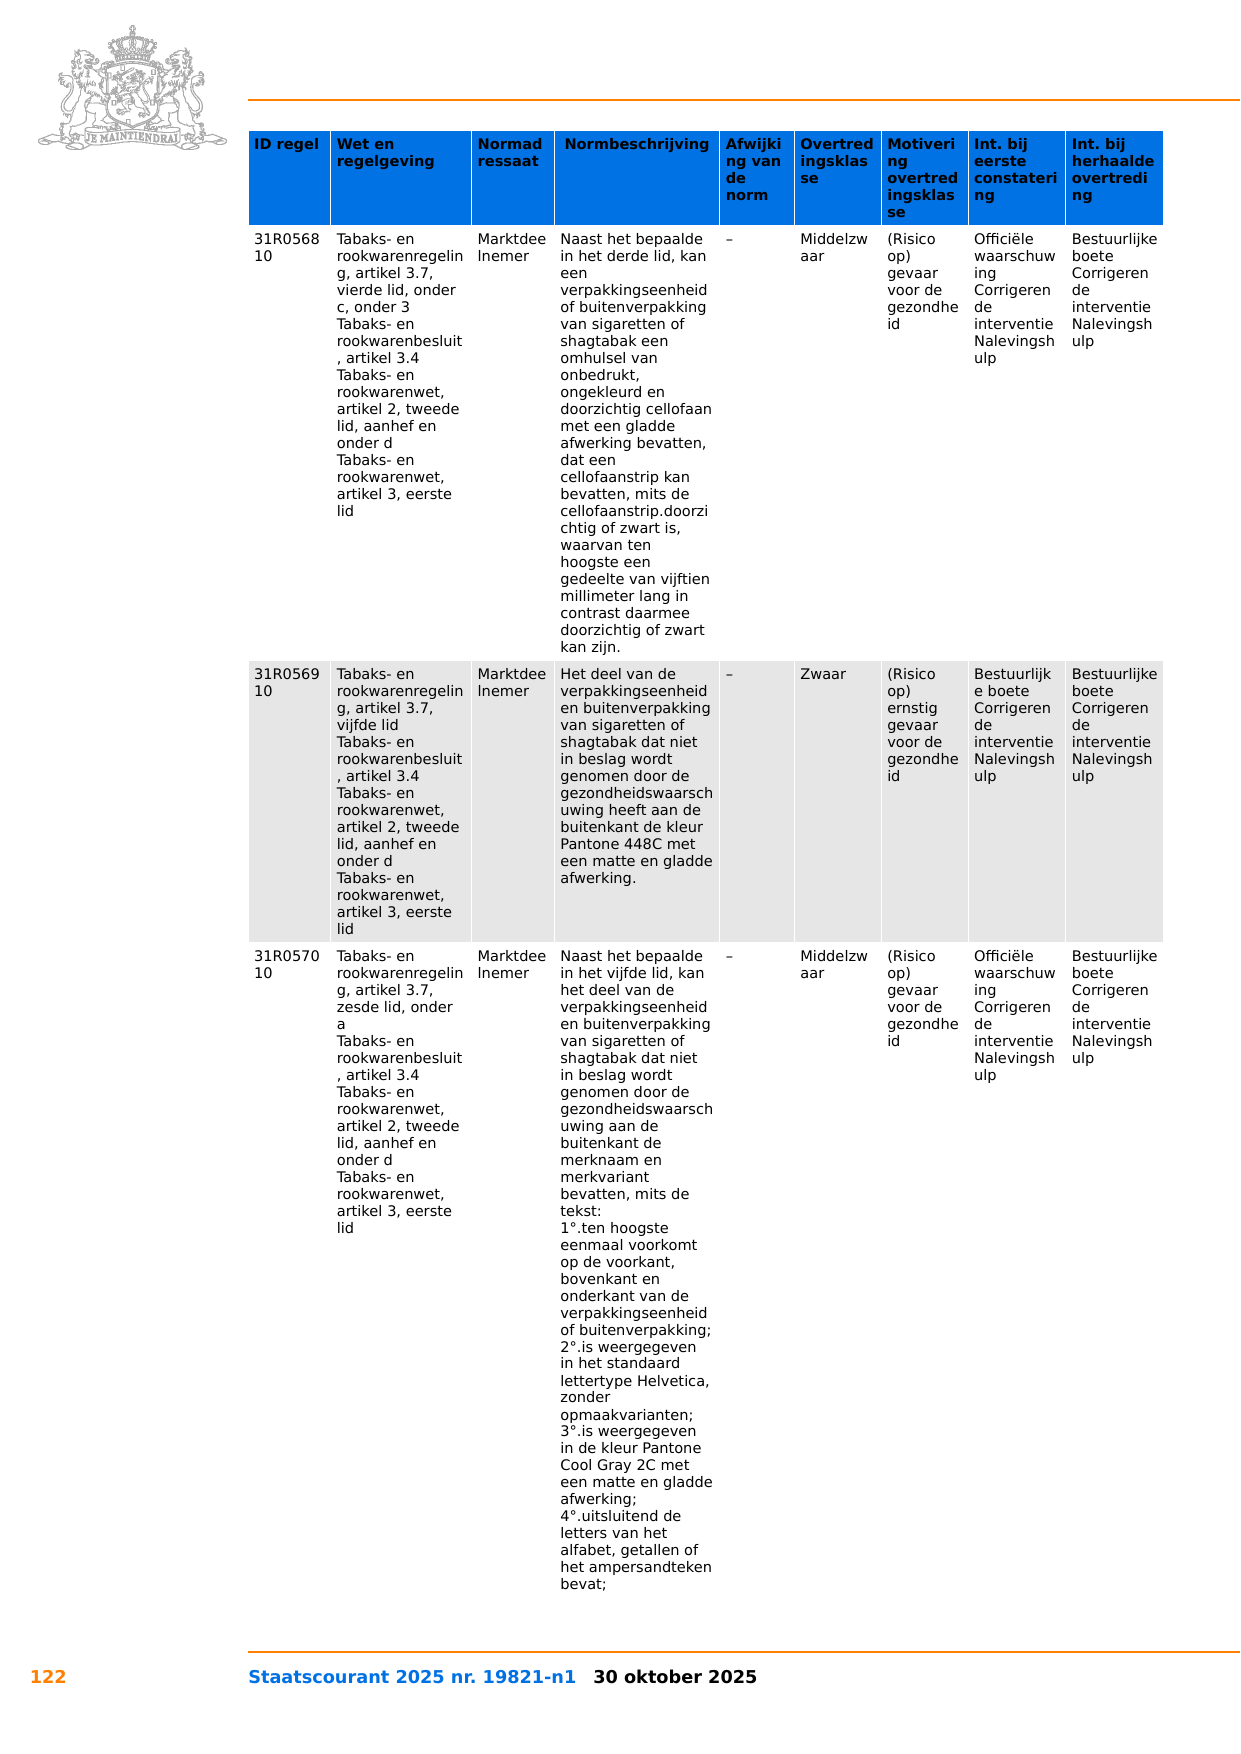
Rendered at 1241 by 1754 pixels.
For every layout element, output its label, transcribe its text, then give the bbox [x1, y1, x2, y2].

table_cell Bestuurlijke boete Corrigerende interventie Nalevingshulp [969, 661, 1065, 942]
table_cell Tabaks- en rookwarenregeling, artikel 3.7, zesde lid, onder a Tabaks- en rookwarenbesluit, artikel 3.4 Tabaks- en rookwarenwet, artikel 2, tweede lid, aanhef en onder d Tabaks- en rookwarenwet, artikel 3, eerste lid [331, 943, 471, 1598]
table_cell 31R056810 [249, 226, 330, 660]
table_cell Het deel van de verpakkingseenheid en buitenverpakking van sigaretten of shagtabak dat niet in beslag wordt genomen door de gezondheidswaarschuwing heeft aan de buitenkant de kleur Pantone 448C met een matte en gladde afwerking. [555, 661, 719, 942]
table_cell 31R057010 [249, 943, 330, 1598]
picture [38, 25, 227, 150]
table_cell Officiële waarschuwing Corrigerende interventie Nalevingshulp [969, 943, 1065, 1598]
table_cell Officiële waarschuwing Corrigerende interventie Nalevingshulp [969, 226, 1065, 660]
table_header Afwijking van de norm [720, 131, 794, 225]
table_cell (Risico op) gevaar voor de gezondheid [882, 943, 968, 1598]
table_cell Zwaar [795, 661, 881, 942]
table_header Int. bij eerste constatering [969, 131, 1065, 225]
table_cell Bestuurlijke boete Corrigerende interventie Nalevingshulp [1066, 943, 1163, 1598]
table_cell – [720, 661, 794, 942]
table_cell 31R056910 [249, 661, 330, 942]
table_cell (Risico op) gevaar voor de gezondheid [882, 226, 968, 660]
table_header Int. bij herhaalde overtreding [1066, 131, 1163, 225]
table_header Normadressaat [472, 131, 554, 225]
table_header Normbeschrijving [555, 131, 719, 225]
table_cell Tabaks- en rookwarenregeling, artikel 3.7, vierde lid, onder c, onder 3 Tabaks- en rookwarenbesluit, artikel 3.4 Tabaks- en rookwarenwet, artikel 2, tweede lid, aanhef en onder d Tabaks- en rookwarenwet, artikel 3, eerste lid [331, 226, 471, 660]
table_header ID regel [249, 131, 330, 225]
table_cell Naast het bepaalde in het vijfde lid, kan het deel van de verpakkingseenheid en buitenverpakking van sigaretten of shagtabak dat niet in beslag wordt genomen door de gezondheidswaarschuwing aan de buitenkant de merknaam en merkvariant bevatten, mits de tekst: 1°.ten hoogste eenmaal voorkomt op de voorkant, bovenkant en onderkant van de verpakkingseenheid of buitenverpakking; 2°.is weergegeven in het standaard lettertype Helvetica, zonder opmaakvarianten; 3°.is weergegeven in de kleur Pantone Cool Gray 2C met een matte en gladde afwerking; 4°.uitsluitend de letters van het alfabet, getallen of het ampersandteken bevat; [555, 943, 719, 1598]
table_cell Middelzwaar [795, 226, 881, 660]
table_cell – [720, 226, 794, 660]
table_cell Bestuurlijke boete Corrigerende interventie Nalevingshulp [1066, 661, 1163, 942]
table_cell Naast het bepaalde in het derde lid, kan een verpakkingseenheid of buitenverpakking van sigaretten of shagtabak een omhulsel van onbedrukt, ongekleurd en doorzichtig cellofaan met een gladde afwerking bevatten, dat een cellofaanstrip kan bevatten, mits de cellofaanstrip.doorzichtig of zwart is, waarvan ten hoogste een gedeelte van vijftien millimeter lang in contrast daarmee doorzichtig of zwart kan zijn. [555, 226, 719, 660]
table_cell Marktdeelnemer [472, 226, 554, 660]
table_cell Marktdeelnemer [472, 943, 554, 1598]
table_cell Middelzwaar [795, 943, 881, 1598]
table_header Wet en regelgeving [331, 131, 471, 225]
table_cell – [720, 943, 794, 1598]
table_cell (Risico op) ernstig gevaar voor de gezondheid [882, 661, 968, 942]
table_header Overtredingsklasse [795, 131, 881, 225]
table_cell Bestuurlijke boete Corrigerende interventie Nalevingshulp [1066, 226, 1163, 660]
table_header Motivering overtredingsklasse [882, 131, 968, 225]
table_cell Tabaks- en rookwarenregeling, artikel 3.7, vijfde lid Tabaks- en rookwarenbesluit, artikel 3.4 Tabaks- en rookwarenwet, artikel 2, tweede lid, aanhef en onder d Tabaks- en rookwarenwet, artikel 3, eerste lid [331, 661, 471, 942]
table_cell Marktdeelnemer [472, 661, 554, 942]
